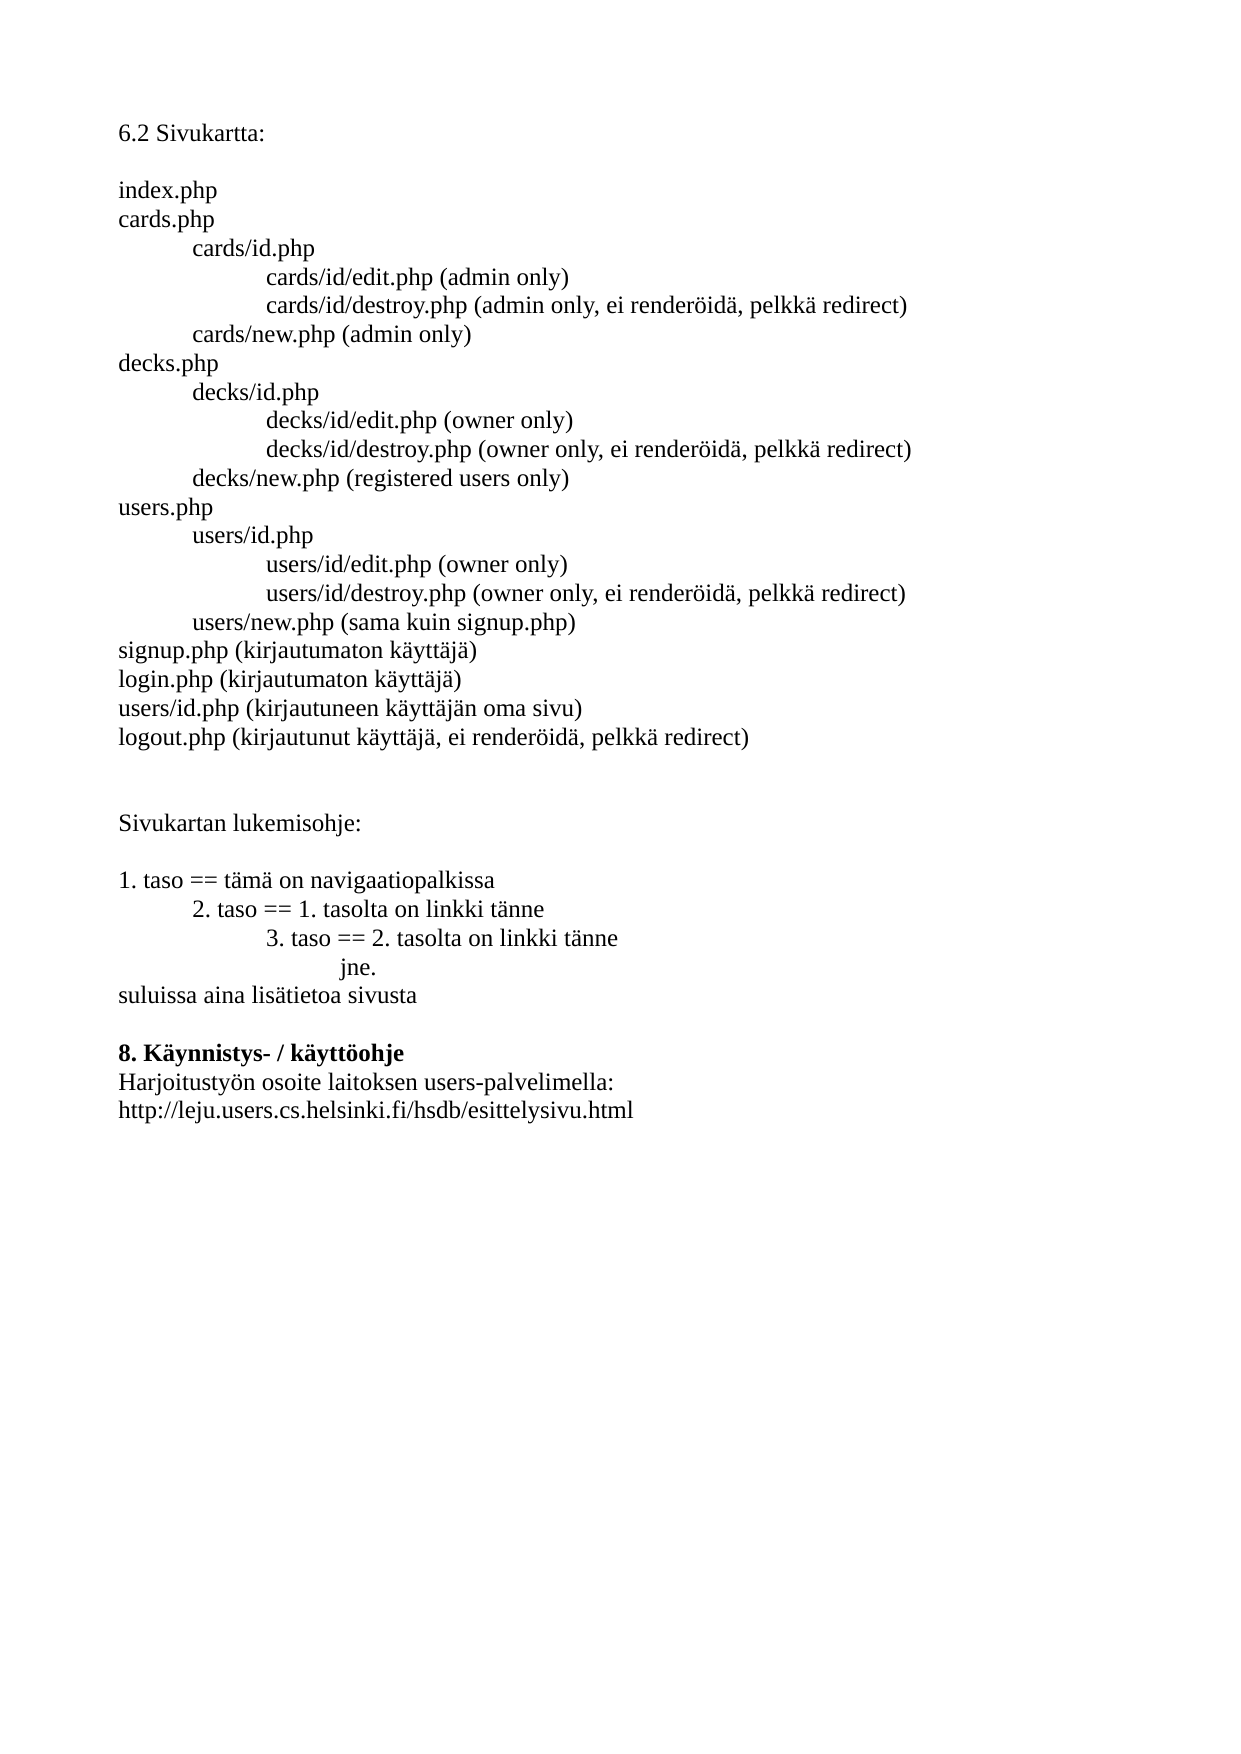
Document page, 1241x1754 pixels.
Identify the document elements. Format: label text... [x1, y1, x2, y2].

text logout.php (kirjautunut käyttäjä, ei renderöidä, pelkkä redirect) [118, 722, 1122, 751]
text users/id.php (kirjautuneen käyttäjän oma sivu) [118, 693, 1122, 722]
text login.php (kirjautumaton käyttäjä) [118, 664, 1122, 693]
text users.php [118, 492, 1122, 521]
text signup.php (kirjautumaton käyttäjä) [118, 636, 1122, 664]
text 8. Käynnistys- / käyttöohje [118, 1038, 1122, 1067]
text users/new.php (sama kuin signup.php) [118, 607, 1122, 636]
text users/id/destroy.php (owner only, ei renderöidä, pelkkä redirect) [118, 578, 1122, 607]
text decks/new.php (registered users only) [118, 463, 1122, 492]
text decks/id.php [118, 377, 1122, 406]
text cards/new.php (admin only) [118, 319, 1122, 348]
text decks/id/edit.php (owner only) [118, 406, 1122, 434]
text 3. taso == 2. tasolta on linkki tänne [118, 923, 1122, 952]
text cards/id.php [118, 233, 1122, 262]
text 2. taso == 1. tasolta on linkki tänne [118, 894, 1122, 923]
text decks.php [118, 348, 1122, 377]
text cards.php [118, 204, 1122, 233]
text 1. taso == tämä on navigaatiopalkissa [118, 866, 1122, 894]
text decks/id/destroy.php (owner only, ei renderöidä, pelkkä redirect) [118, 434, 1122, 463]
text users/id.php [118, 521, 1122, 549]
text users/id/edit.php (owner only) [118, 549, 1122, 578]
text Sivukartan lukemisohje: [118, 808, 1122, 837]
text cards/id/edit.php (admin only) [118, 262, 1122, 291]
text suluissa aina lisätietoa sivusta [118, 981, 1122, 1009]
text index.php [118, 176, 1122, 204]
text http://leju.users.cs.helsinki.fi/hsdb/esittelysivu.html [118, 1096, 1122, 1124]
text Harjoitustyön osoite laitoksen users-palvelimella: [118, 1067, 1122, 1096]
text 6.2 Sivukartta: [118, 118, 1122, 147]
text cards/id/destroy.php (admin only, ei renderöidä, pelkkä redirect) [118, 291, 1122, 319]
text jne. [118, 952, 1122, 981]
